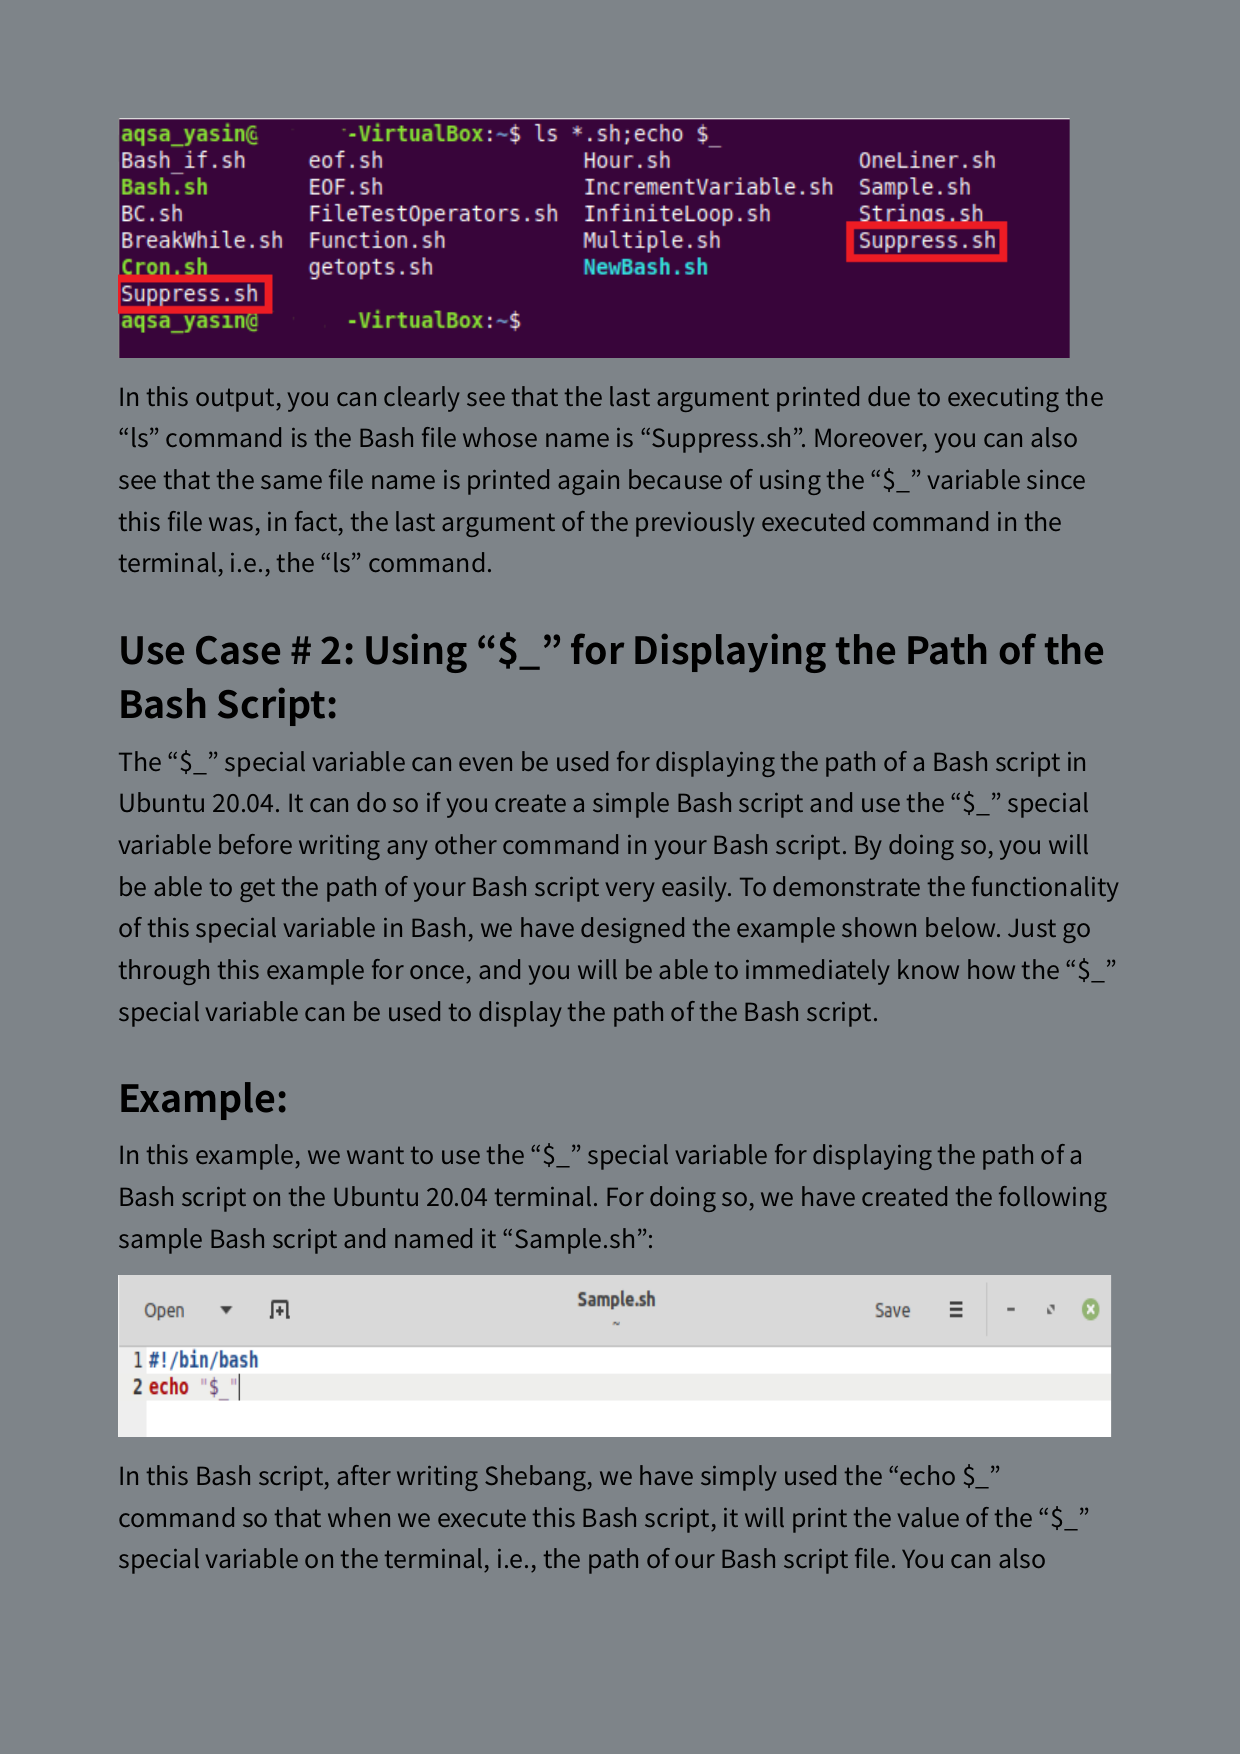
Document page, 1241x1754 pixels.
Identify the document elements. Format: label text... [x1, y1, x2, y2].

text The “$_” special variable can even be used for displaying the path of a Bash script in Ubuntu 20.04. It can do so if you create a simple Bash script and use the “$_” special variable before writing any other command in your Bash script. By doing so, you will be able to get the path of your Bash script very easily. To demonstrate the functionality of this special variable in Bash, we have designed the example shown below. Just go through this example for once, and you will be able to immediately know how the “$_” special variable can be used to display the path of the Bash script. [118, 742, 1122, 1028]
picture [118, 118, 1070, 358]
subtitle Use Case # 2: Using “$_” for Displaying the Path of the Bash Script: [118, 621, 1122, 729]
text In this example, we want to use the “$_” special variable for displaying the path of a Bash script on the Ubuntu 20.04 terminal. For doing so, we have created the following sample Bash script and named it “Sample.sh”: [118, 1136, 1122, 1255]
picture [118, 1275, 1112, 1437]
text In this output, you can clearly see that the last argument printed due to executing the “ls” command is the Bash file whose name is “Suppress.sh”. Moreover, you can also see that the same file name is printed again because of using the “$_” variable since this file was, in fact, the last argument of the previously executed command in the terminal, i.e., the “ls” command. [118, 377, 1122, 580]
text In this Bash script, after writing Shebang, we have simply used the “echo $_” command so that when we execute this Bash script, it will print the value of the “$_” special variable on the terminal, i.e., the path of our Bash script file. You can also [118, 1456, 1122, 1576]
subtitle Example: [118, 1069, 1122, 1123]
